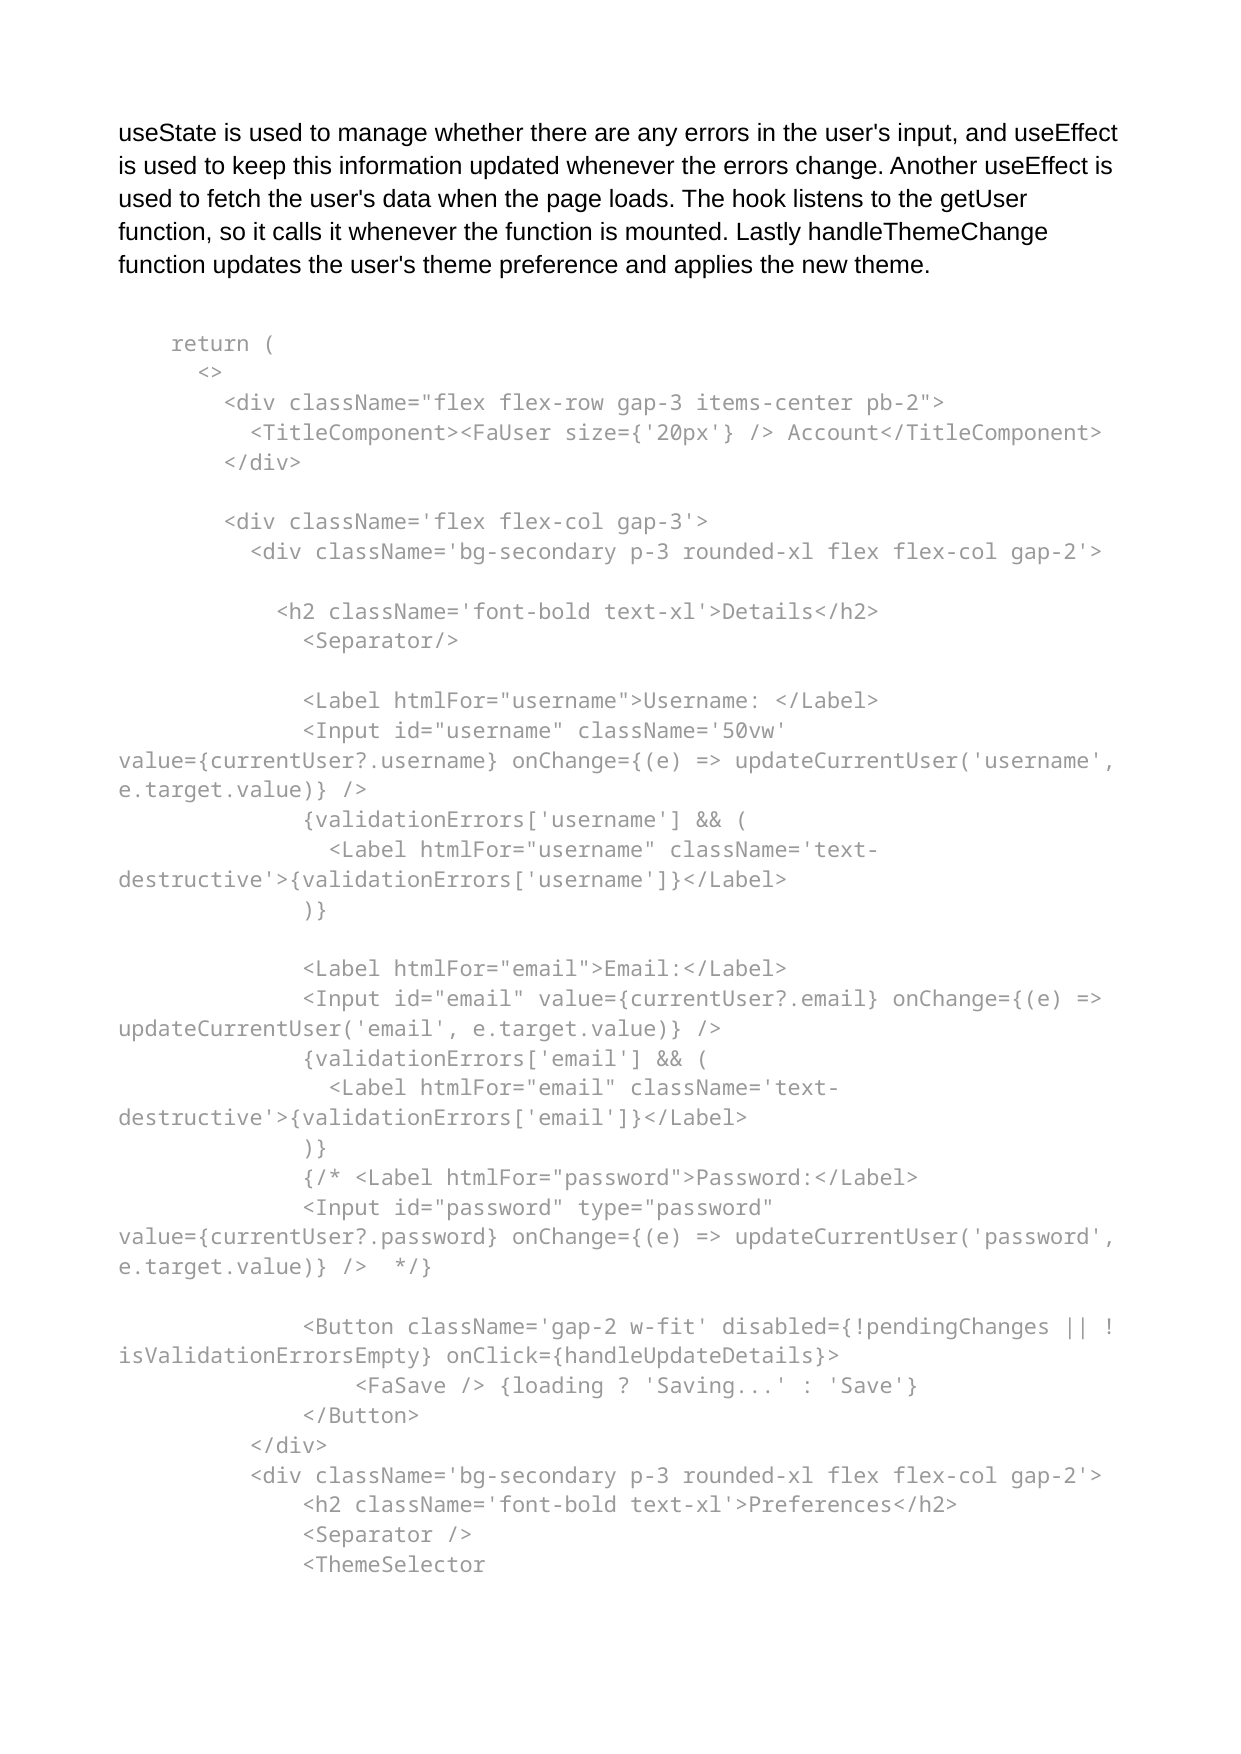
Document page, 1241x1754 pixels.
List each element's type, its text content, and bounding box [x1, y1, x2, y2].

text )} [118, 1132, 1122, 1162]
text <div className='bg-secondary p-3 rounded-xl flex flex-col gap-2'> [118, 536, 1122, 566]
text {validationErrors['username'] && ( [118, 804, 1122, 834]
text <h2 className='font-bold text-xl'>Preferences</h2> [118, 1489, 1122, 1519]
text <Separator/> [118, 626, 1122, 655]
text {validationErrors['email'] && ( [118, 1043, 1122, 1072]
text <ThemeSelector [118, 1549, 1122, 1579]
text )} [118, 894, 1122, 923]
text <Label htmlFor="email">Email:</Label> [118, 953, 1122, 983]
text <FaSave /> {loading ? 'Saving...' : 'Save'} [118, 1370, 1122, 1400]
text <Input id="username" className='50vw' value={currentUser?.username} onChange={(e) => updateCurrentUser('username', e.target.value)} /> [118, 715, 1122, 804]
text <Label htmlFor="username" className='text-destructive'>{validationErrors['username']}</Label> [118, 834, 1122, 894]
text </div> [118, 1430, 1122, 1460]
text <div className="flex flex-row gap-3 items-center pb-2"> [118, 387, 1122, 417]
text <Label htmlFor="email" className='text-destructive'>{validationErrors['email']}</Label> [118, 1072, 1122, 1132]
text <Input id="email" value={currentUser?.email} onChange={(e) => updateCurrentUser('email', e.target.value)} /> [118, 983, 1122, 1043]
text <Button className='gap-2 w-fit' disabled={!pendingChanges || !isValidationErrorsEmpty} onClick={handleUpdateDetails}> [118, 1311, 1122, 1370]
text <Separator /> [118, 1519, 1122, 1549]
text <div className='flex flex-col gap-3'> [118, 506, 1122, 536]
text {/* <Label htmlFor="password">Password:</Label> [118, 1162, 1122, 1192]
text <div className='bg-secondary p-3 rounded-xl flex flex-col gap-2'> [118, 1460, 1122, 1489]
text <h2 className='font-bold text-xl'>Details</h2> [118, 596, 1122, 626]
text <> [118, 357, 1122, 387]
text <TitleComponent><FaUser size={'20px'} /> Account</TitleComponent> [118, 417, 1122, 447]
text </Button> [118, 1400, 1122, 1430]
text <Input id="password" type="password" value={currentUser?.password} onChange={(e) => updateCurrentUser('password', e.target.value)} /> */} [118, 1192, 1122, 1281]
text </div> [118, 447, 1122, 477]
text <Label htmlFor="username">Username: </Label> [118, 685, 1122, 715]
text useState is used to manage whether there are any errors in the user's input, and useEffect is used to keep this information updated whenever the errors change. Another useEffect is used to fetch the user's data when the page loads. The hook listens to the getUser function, so it calls it whenever the function is mounted. Lastly handleThemeChange function updates the user's theme preference and applies the new theme. [118, 118, 1122, 279]
text return ( [118, 328, 1122, 357]
